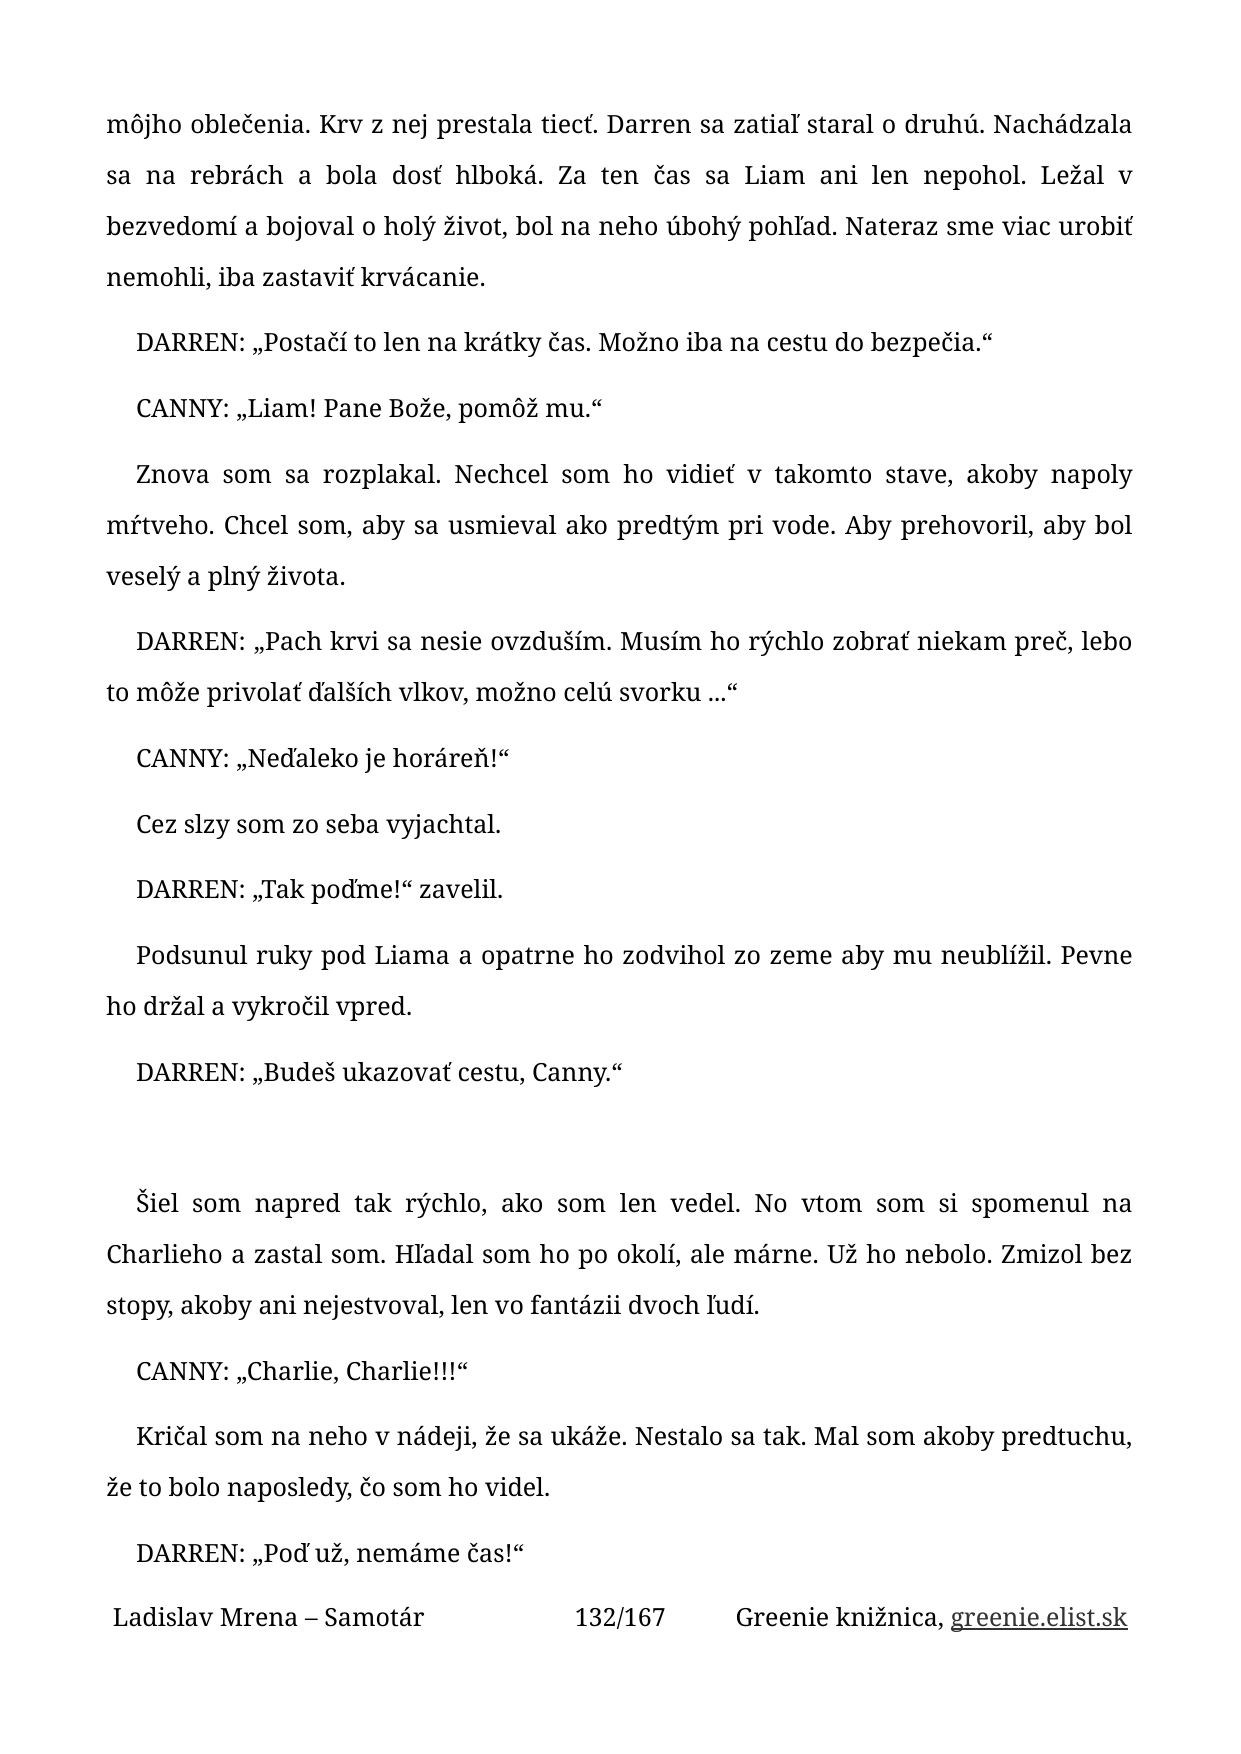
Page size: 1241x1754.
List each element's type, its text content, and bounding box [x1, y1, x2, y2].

text DARREN: „Postačí to len na krátky čas. Možno iba na cestu do bezpečia.“ [106, 325, 1134, 359]
text Kričal som na neho v nádeji, že sa ukáže. Nestalo sa tak. Mal som akoby predtuchu, že to bolo naposledy, čo som ho videl. [106, 1419, 1134, 1504]
text DARREN: „Pach krvi sa nesie ovzduším. Musím ho rýchlo zobrať niekam preč, lebo to môže privolať ďalších vlkov, možno celú svorku ...“ [106, 624, 1134, 709]
text DARREN: „Poď už, nemáme čas!“ [106, 1535, 1134, 1569]
text Znova som sa rozplakal. Nechcel som ho vidieť v takomto stave, akoby napoly mŕtveho. Chcel som, aby sa usmieval ako predtým pri vode. Aby prehovoril, aby bol veselý a plný života. [106, 456, 1134, 592]
text Cez slzy som zo seba vyjachtal. [106, 806, 1134, 840]
text DARREN: „Budeš ukazovať cestu, Canny.“ [106, 1054, 1134, 1088]
text Podsunul ruky pod Liama a opatrne ho zodvihol zo zeme aby mu neublížil. Pevne ho držal a vykročil vpred. [106, 937, 1134, 1023]
text môjho oblečenia. Krv z nej prestala tiecť. Darren sa zatiaľ staral o druhú. Nachádzala sa na rebrách a bola dosť hlboká. Za ten čas sa Liam ani len nepohol. Ležal v bezvedomí a bojoval o holý život, bol na neho úbohý pohľad. Nateraz sme viac urobiť nemohli, iba zastaviť krvácanie. [106, 106, 1134, 293]
text CANNY: „Neďaleko je horáreň!“ [106, 741, 1134, 775]
text Šiel som napred tak rýchlo, ako som len vedel. No vtom som si spomenul na Charlieho a zastal som. Hľadal som ho po okolí, ale márne. Už ho nebolo. Zmizol bez stopy, akoby ani nejestvoval, len vo fantázii dvoch ľudí. [106, 1185, 1134, 1322]
text DARREN: „Tak poďme!“ zavelil. [106, 872, 1134, 906]
text CANNY: „Liam! Pane Bože, pomôž mu.“ [106, 391, 1134, 425]
text CANNY: „Charlie, Charlie!!!“ [106, 1353, 1134, 1387]
